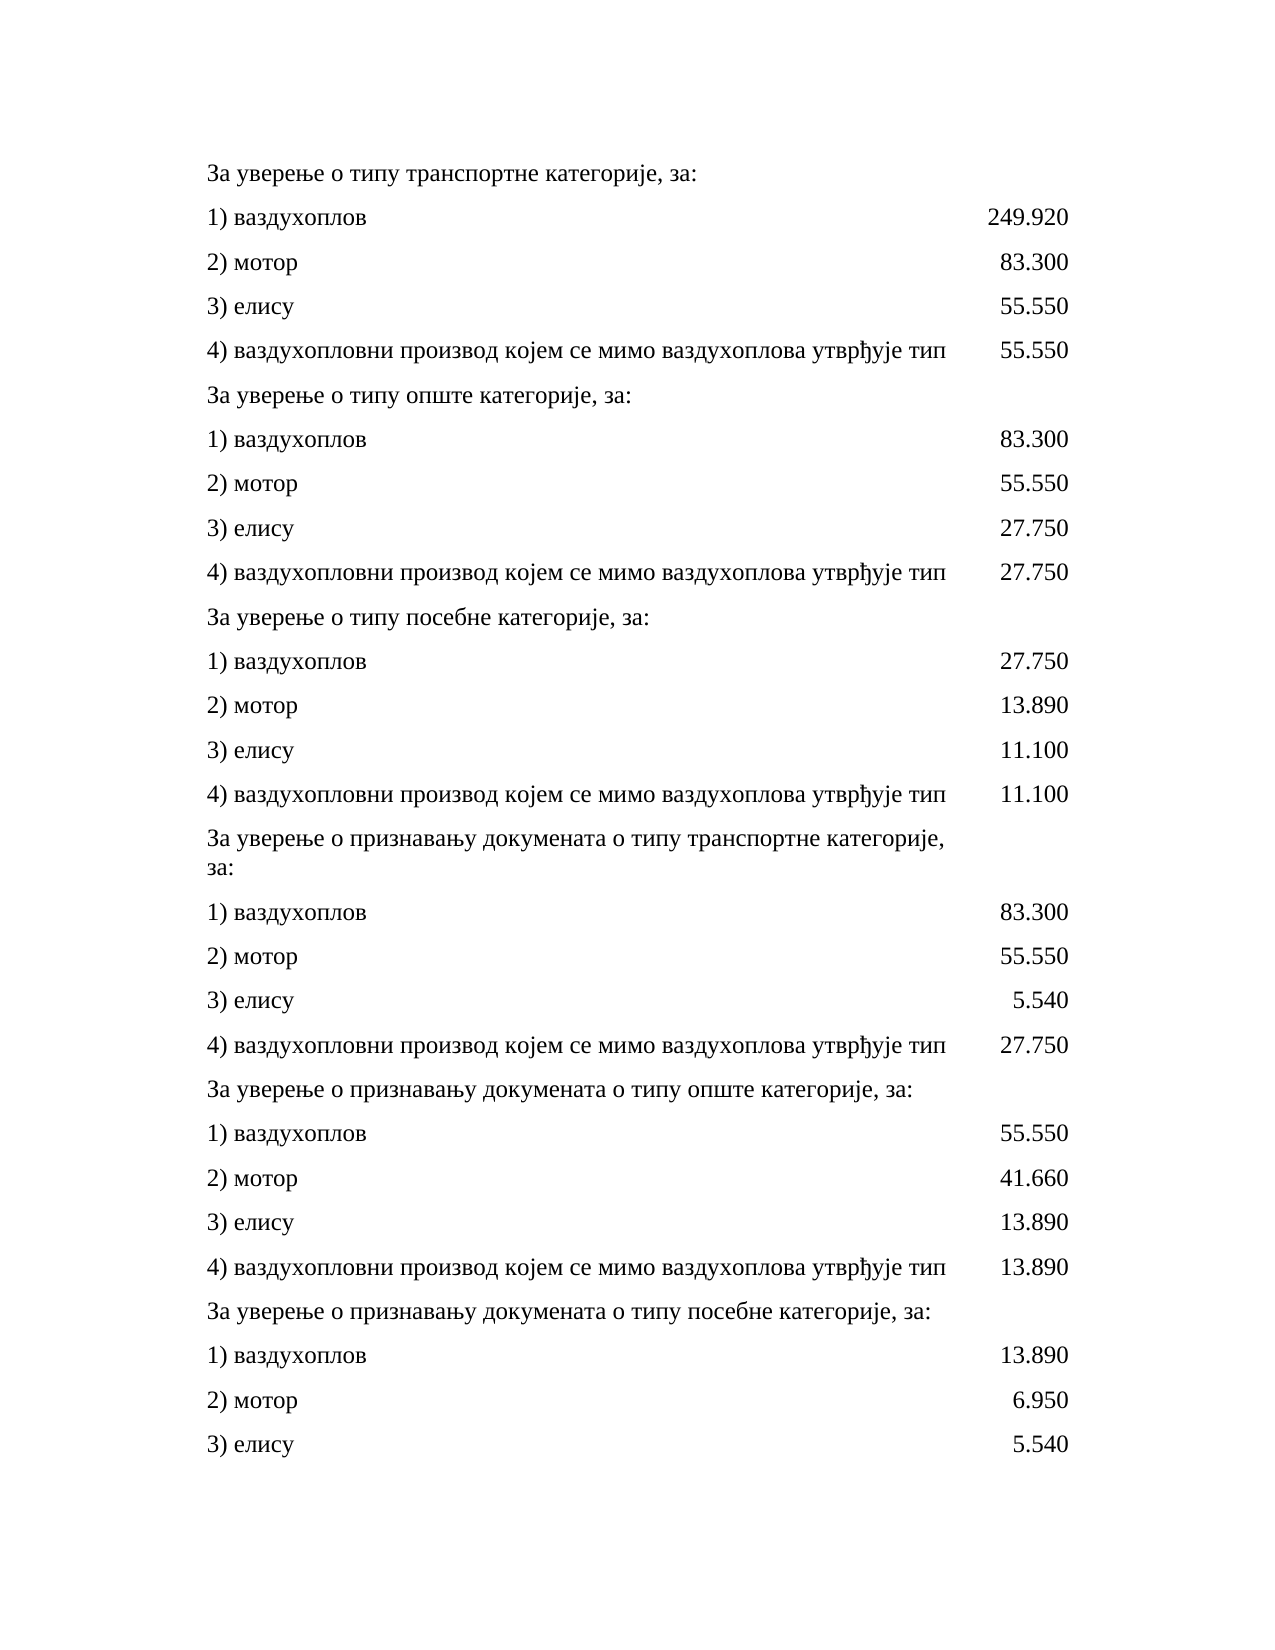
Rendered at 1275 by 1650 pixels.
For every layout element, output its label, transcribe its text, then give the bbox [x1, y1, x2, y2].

table_cell 55.550 [979, 283, 1076, 327]
table_cell 4) ваздухопловни производ којем се мимо ваздухоплова утврђује тип [199, 328, 979, 372]
table_cell [979, 816, 1076, 889]
table_cell 1) ваздухоплов [199, 889, 979, 933]
table_cell 4) ваздухопловни производ којем се мимо ваздухоплова утврђује тип [199, 549, 979, 594]
table_cell 27.750 [979, 505, 1076, 549]
table_cell 1) ваздухоплов [199, 416, 979, 461]
table_cell 2) мотор [199, 1155, 979, 1199]
table_cell За уверење о признавању докумената о типу транспортне категорије, за: [199, 816, 979, 889]
table_cell [979, 1066, 1076, 1111]
table_cell 3) елису [199, 505, 979, 549]
table_cell [979, 372, 1076, 416]
table_cell 83.300 [979, 889, 1076, 933]
table_cell За уверење о типу транспортне категорије, за: [199, 150, 979, 194]
table_cell 3) елису [199, 1421, 979, 1466]
table_cell 5.540 [979, 978, 1076, 1022]
table_cell 13.890 [979, 1244, 1076, 1288]
table_cell 11.100 [979, 771, 1076, 816]
table_cell 4) ваздухопловни производ којем се мимо ваздухоплова утврђује тип [199, 1022, 979, 1066]
table_cell 83.300 [979, 239, 1076, 283]
table_cell 4) ваздухопловни производ којем се мимо ваздухоплова утврђује тип [199, 1244, 979, 1288]
table_cell 1) ваздухоплов [199, 1111, 979, 1155]
table_cell За уверење о признавању докумената о типу посебне категорије, за: [199, 1288, 979, 1332]
table_cell 5.540 [979, 1421, 1076, 1466]
table_cell 3) елису [199, 283, 979, 327]
table_cell 13.890 [979, 1333, 1076, 1377]
table_cell 249.920 [979, 194, 1076, 239]
table_cell 3) елису [199, 1199, 979, 1244]
table_cell 3) елису [199, 978, 979, 1022]
table_cell 2) мотор [199, 933, 979, 977]
table_cell 55.550 [979, 1111, 1076, 1155]
table_cell 41.660 [979, 1155, 1076, 1199]
table_cell 2) мотор [199, 1377, 979, 1421]
table_cell 11.100 [979, 727, 1076, 771]
table_cell 1) ваздухоплов [199, 1333, 979, 1377]
table_cell 6.950 [979, 1377, 1076, 1421]
table_cell За уверење о типу посебне категорије, за: [199, 594, 979, 638]
table_cell За уверење о признавању докумената о типу опште категорије, за: [199, 1066, 979, 1111]
table_cell 2) мотор [199, 683, 979, 727]
table_cell [979, 594, 1076, 638]
table_cell 55.550 [979, 461, 1076, 505]
table_cell 2) мотор [199, 239, 979, 283]
table_cell 4) ваздухопловни производ којем се мимо ваздухоплова утврђује тип [199, 771, 979, 816]
table_cell 83.300 [979, 416, 1076, 461]
table_cell 27.750 [979, 638, 1076, 682]
table_cell 13.890 [979, 1199, 1076, 1244]
table_cell 1) ваздухоплов [199, 638, 979, 682]
table_cell 2) мотор [199, 461, 979, 505]
table_cell [979, 1288, 1076, 1332]
table_cell 27.750 [979, 549, 1076, 594]
table_cell 3) елису [199, 727, 979, 771]
table_cell 1) ваздухоплов [199, 194, 979, 239]
table_cell 55.550 [979, 933, 1076, 977]
table_cell [979, 150, 1076, 194]
table_cell 13.890 [979, 683, 1076, 727]
table_cell За уверење о типу опште категорије, за: [199, 372, 979, 416]
table_cell 27.750 [979, 1022, 1076, 1066]
table_cell 55.550 [979, 328, 1076, 372]
